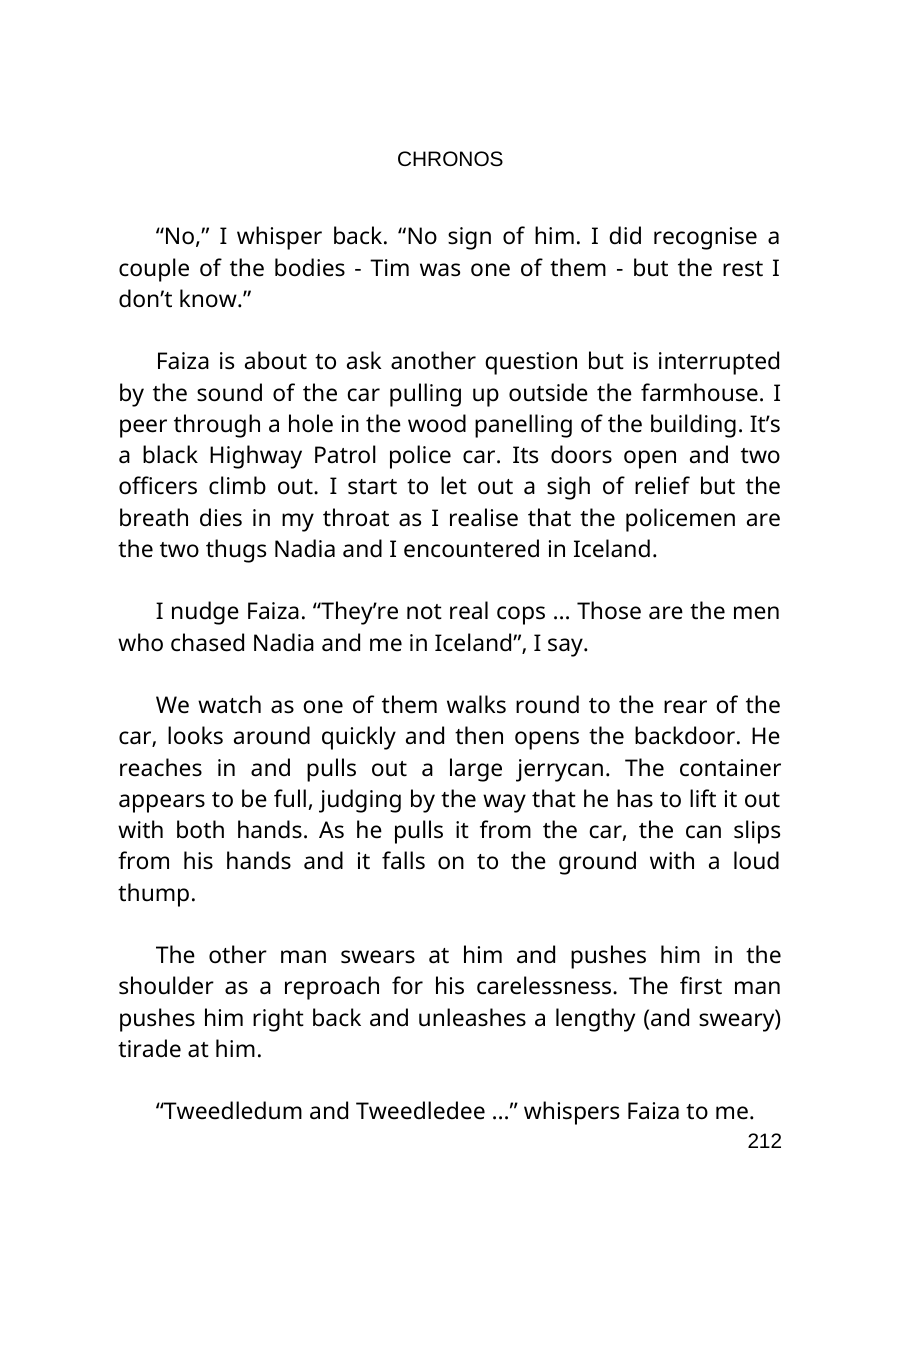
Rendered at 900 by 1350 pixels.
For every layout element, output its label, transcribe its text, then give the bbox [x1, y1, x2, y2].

text “Tweedledum and Tweedledee …” whispers Faiza to me. [118, 1095, 782, 1126]
text “No,” I whisper back. “No sign of him. I did recognise a couple of the bodies - Tim was one of them - but the rest I don’t know.” [118, 220, 782, 314]
text We watch as one of them walks round to the rear of the car, looks around quickly and then opens the backdoor. He reaches in and pulls out a large jerrycan. The container appears to be full, judging by the way that he has to lift it out with both hands. As he pulls it from the car, the can slips from his hands and it falls on to the ground with a loud thump. [118, 689, 782, 908]
text Faiza is about to ask another question but is interrupted by the sound of the car pulling up outside the farmhouse. I peer through a hole in the wood panelling of the building. It’s a black Highway Patrol police car. Its doors open and two officers climb out. I start to let out a sigh of relief but the breath dies in my throat as I realise that the policemen are the two thugs Nadia and I encountered in Iceland. [118, 345, 782, 564]
text The other man swears at him and pushes him in the shoulder as a reproach for his carelessness. The first man pushes him right back and unleashes a lengthy (and sweary) tirade at him. [118, 939, 782, 1064]
text I nudge Faiza. “They’re not real cops … Those are the men who chased Nadia and me in Iceland”, I say. [118, 595, 782, 658]
